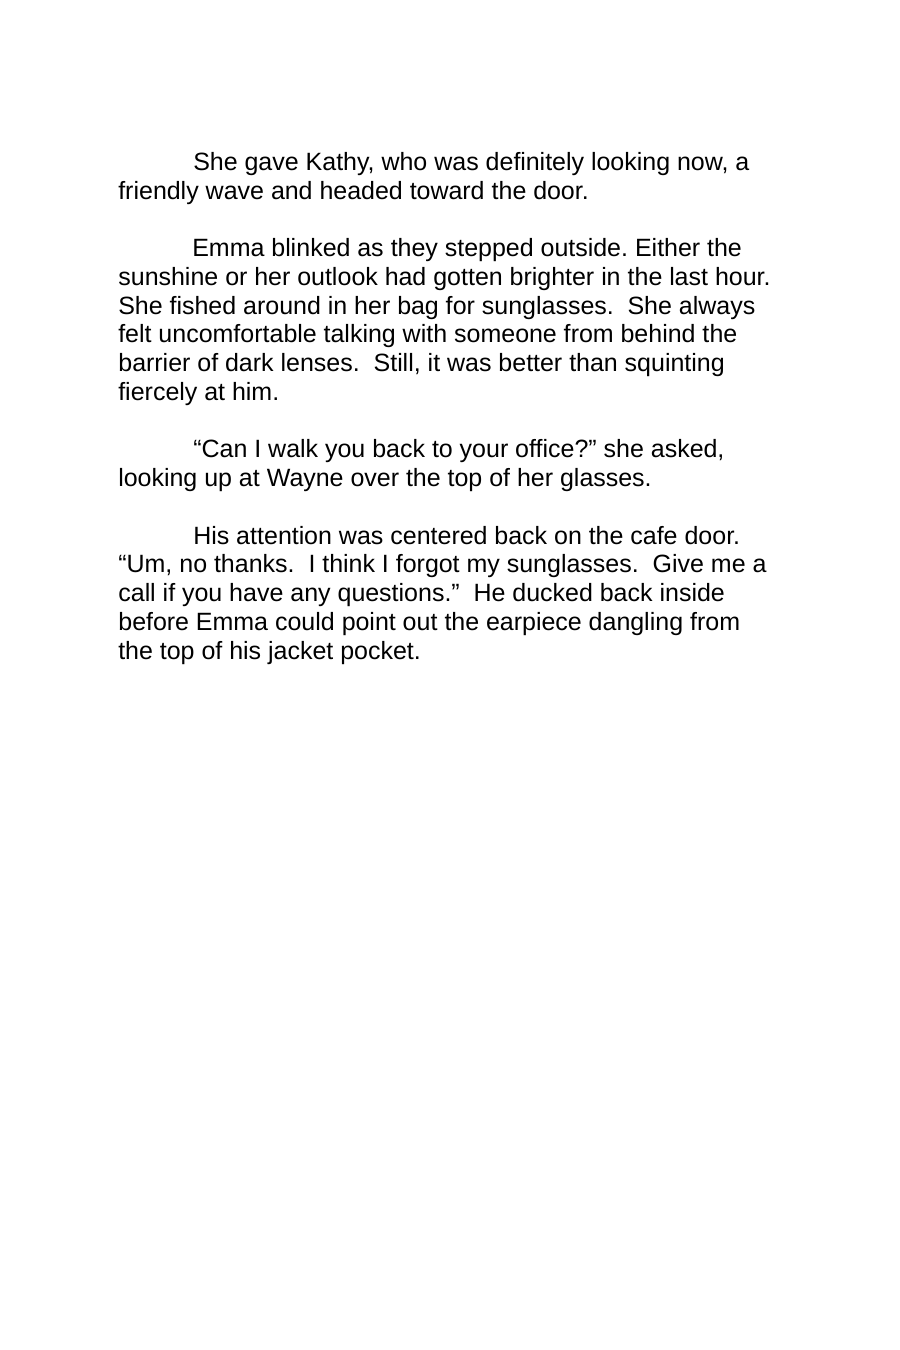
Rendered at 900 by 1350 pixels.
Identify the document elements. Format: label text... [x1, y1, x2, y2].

text “Can I walk you back to your office?” she asked, looking up at Wayne over the top of her glasses. [118, 434, 782, 492]
text She gave Kathy, who was definitely looking now, a friendly wave and headed toward the door. Emma blinked as they stepped outside. Either the sunshine or her outlook had gotten brighter in the last hour. She fished around in her bag for sunglasses. She always felt uncomfortable talking with someone from behind the barrier of dark lenses. Still, it was better than squinting fiercely at him. [118, 147, 782, 406]
text His attention was centered back on the cafe door. “Um, no thanks. I think I forgot my sunglasses. Give me a call if you have any questions.” He ducked back inside before Emma could point out the earpiece dangling from the top of his jacket pocket. [118, 521, 782, 664]
